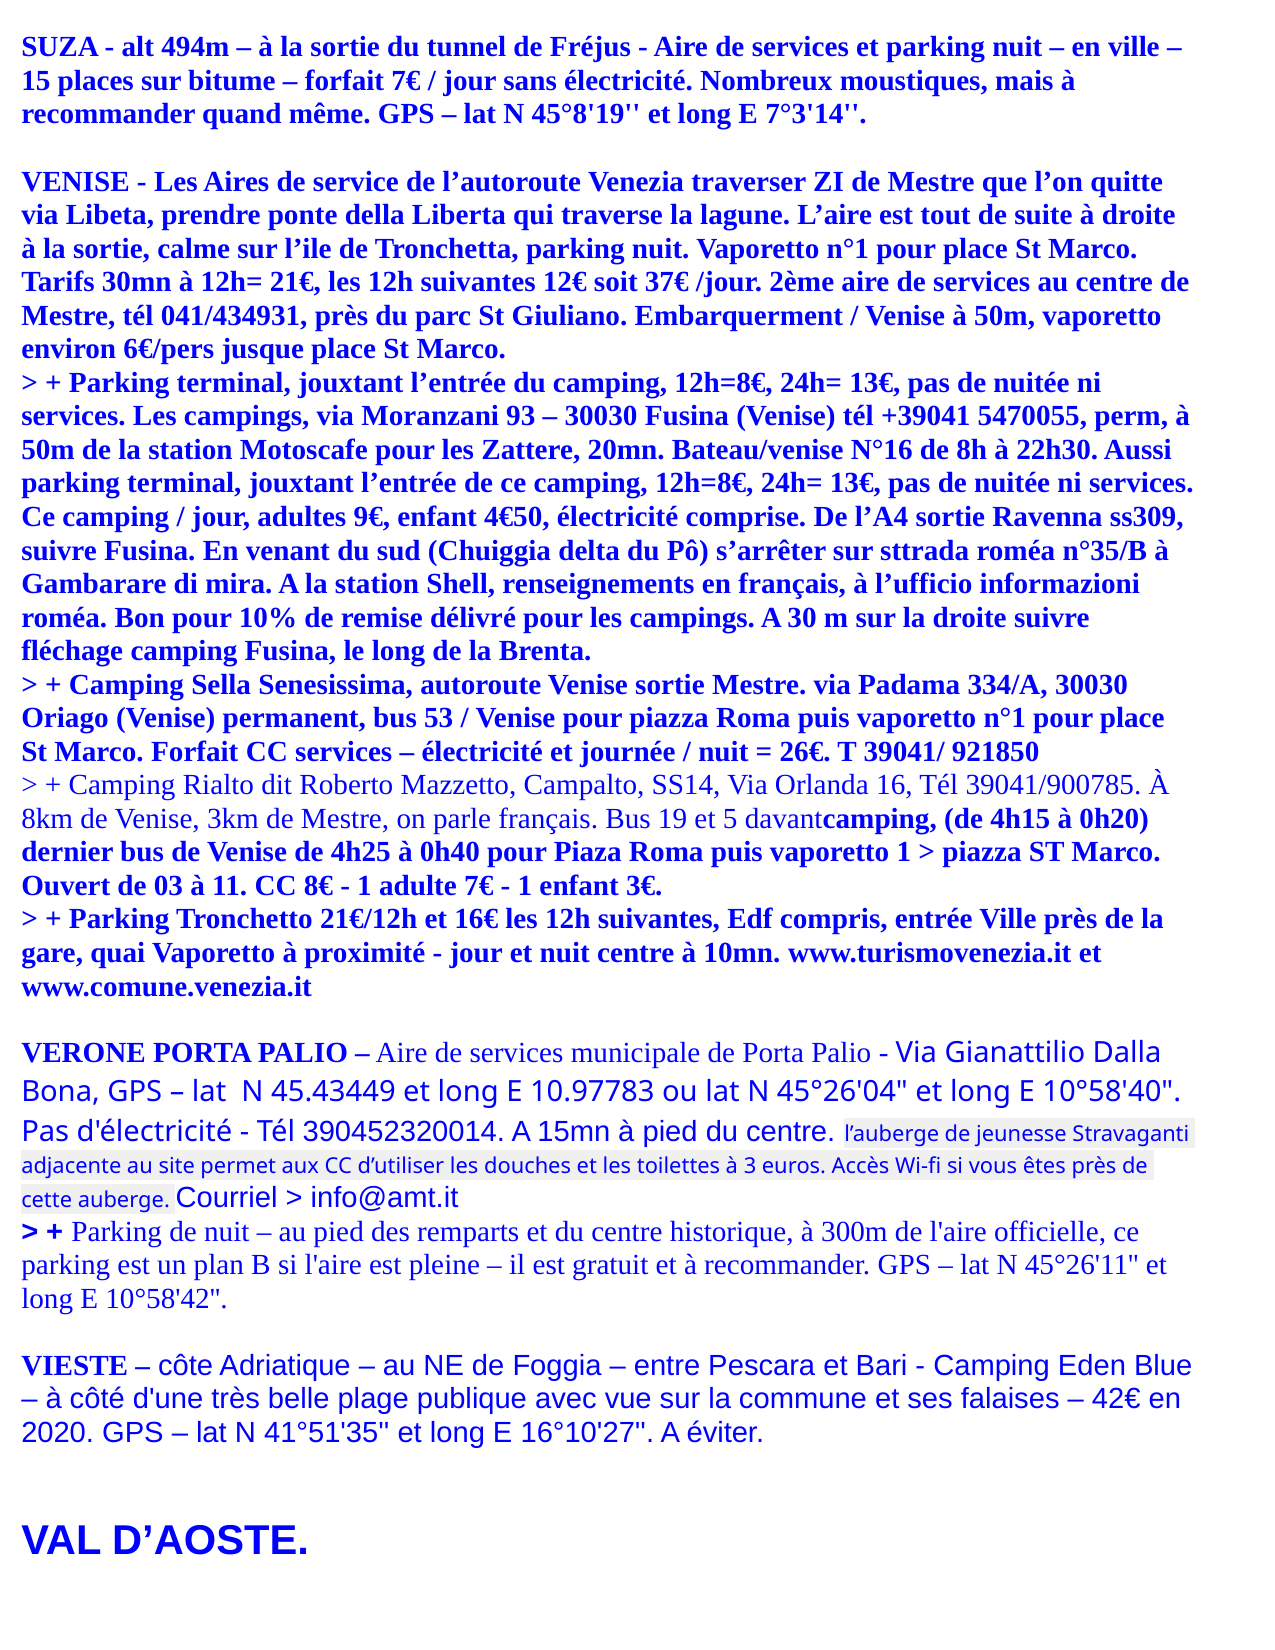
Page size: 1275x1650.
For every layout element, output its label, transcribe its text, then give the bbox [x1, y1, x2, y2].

text VIESTE – côte Adriatique – au NE de Foggia – entre Pescara et Bari - Camping Eden Blue – à côté d'une très belle plage publique avec vue sur la commune et ses falaises – 42€ en 2020. GPS – lat N 41°51'35'' et long E 16°10'27''. A éviter. [21, 1348, 1196, 1449]
text > + Parking de nuit – au pied des remparts et du centre historique, à 300m de l'aire officielle, ce parking est un plan B si l'aire est pleine – il est gratuit et à recommander. GPS – lat N 45°26'11'' et long E 10°58'42''. [21, 1214, 1196, 1314]
text > + Parking terminal, jouxtant l’entrée du camping, 12h=8€, 24h= 13€, pas de nuitée ni services. Les campings, via Moranzani 93 – 30030 Fusina (Venise) tél +39041 5470055, perm, à 50m de la station Motoscafe pour les Zattere, 20mn. Bateau/venise N°16 de 8h à 22h30. Aussi parking terminal, jouxtant l’entrée de ce camping, 12h=8€, 24h= 13€, pas de nuitée ni services. Ce camping / jour, adultes 9€, enfant 4€50, électricité comprise. De l’A4 sortie Ravenna ss309, suivre Fusina. En venant du sud (Chuiggia delta du Pô) s’arrêter sur sttrada roméa n°35/B à Gambarare di mira. A la station Shell, renseignements en français, à l’ufficio informazioni roméa. Bon pour 10% de remise délivré pour les campings. A 30 m sur la droite suivre fléchage camping Fusina, le long de la Brenta. [21, 365, 1196, 667]
text VAL D’AOSTE. [21, 1516, 1196, 1564]
text > + Camping Sella Senesissima, autoroute Venise sortie Mestre. via Padama 334/A, 30030 Oriago (Venise) permanent, bus 53 / Venise pour piazza Roma puis vaporetto n°1 pour place St Marco. Forfait CC services – électricité et journée / nuit = 26€. T 39041/ 921850 [21, 667, 1196, 767]
text VENISE - Les Aires de service de l’autoroute Venezia traverser ZI de Mestre que l’on quitte via Libeta, prendre ponte della Liberta qui traverse la lagune. L’aire est tout de suite à droite à la sortie, calme sur l’ile de Tronchetta, parking nuit. Vaporetto n°1 pour place St Marco. Tarifs 30mn à 12h= 21€, les 12h suivantes 12€ soit 37€ /jour. 2ème aire de services au centre de Mestre, tél 041/434931, près du parc St Giuliano. Embarquerment / Venise à 50m, vaporetto environ 6€/pers jusque place St Marco. [21, 164, 1196, 365]
text > + Parking Tronchetto 21€/12h et 16€ les 12h suivantes, Edf compris, entrée Ville près de la gare, quai Vaporetto à proximité - jour et nuit centre à 10mn. www.turismovenezia.it et www.comune.venezia.it [21, 902, 1196, 1002]
text > + Camping Rialto dit Roberto Mazzetto, Campalto, SS14, Via Orlanda 16, Tél 39041/900785. À 8km de Venise, 3km de Mestre, on parle français. Bus 19 et 5 davantcamping, (de 4h15 à 0h20) dernier bus de Venise de 4h25 à 0h40 pour Piaza Roma puis vaporetto 1 > piazza ST Marco. Ouvert de 03 à 11. CC 8€ - 1 adulte 7€ - 1 enfant 3€. [21, 767, 1196, 902]
text SUZA - alt 494m – à la sortie du tunnel de Fréjus - Aire de services et parking nuit – en ville – 15 places sur bitume – forfait 7€ / jour sans électricité. Nombreux moustiques, mais à recommander quand même. GPS – lat N 45°8'19'' et long E 7°3'14''. [21, 29, 1196, 130]
text VERONE PORTA PALIO – Aire de services municipale de Porta Palio - Via Gianattilio Dalla Bona, GPS – lat N 45.43449 et long E 10.97783 ou lat N 45°26'04" et long E 10°58'40". Pas d'électricité - Tél 390452320014. A 15mn à pied du centre. l’auberge de jeunesse Stravaganti adjacente au site permet aux CC d’utiliser les douches et les toilettes à 3 euros. Accès Wi-fi si vous êtes près de cette auberge. Courriel > info@amt.it [21, 1031, 1196, 1214]
